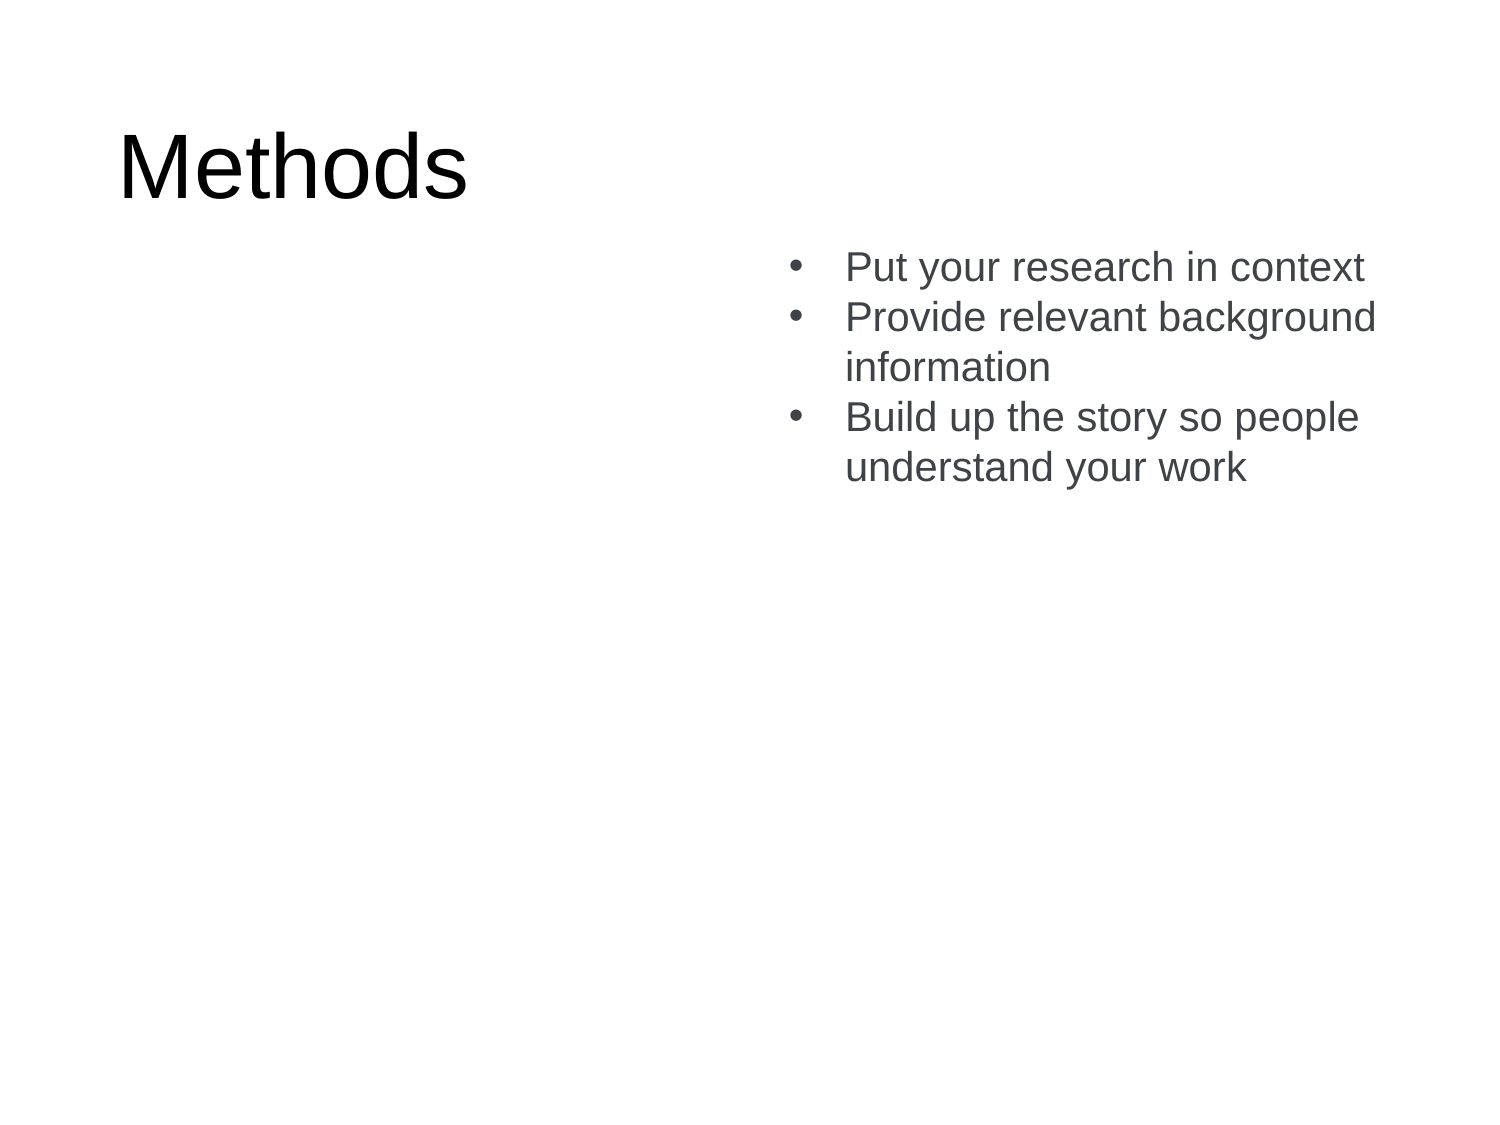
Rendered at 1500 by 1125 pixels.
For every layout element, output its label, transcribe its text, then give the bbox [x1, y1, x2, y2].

text_box Put your research in context Provide relevant background information Build up the story so people understand your work [773, 232, 1425, 498]
text_box Methods [103, 59, 1397, 278]
